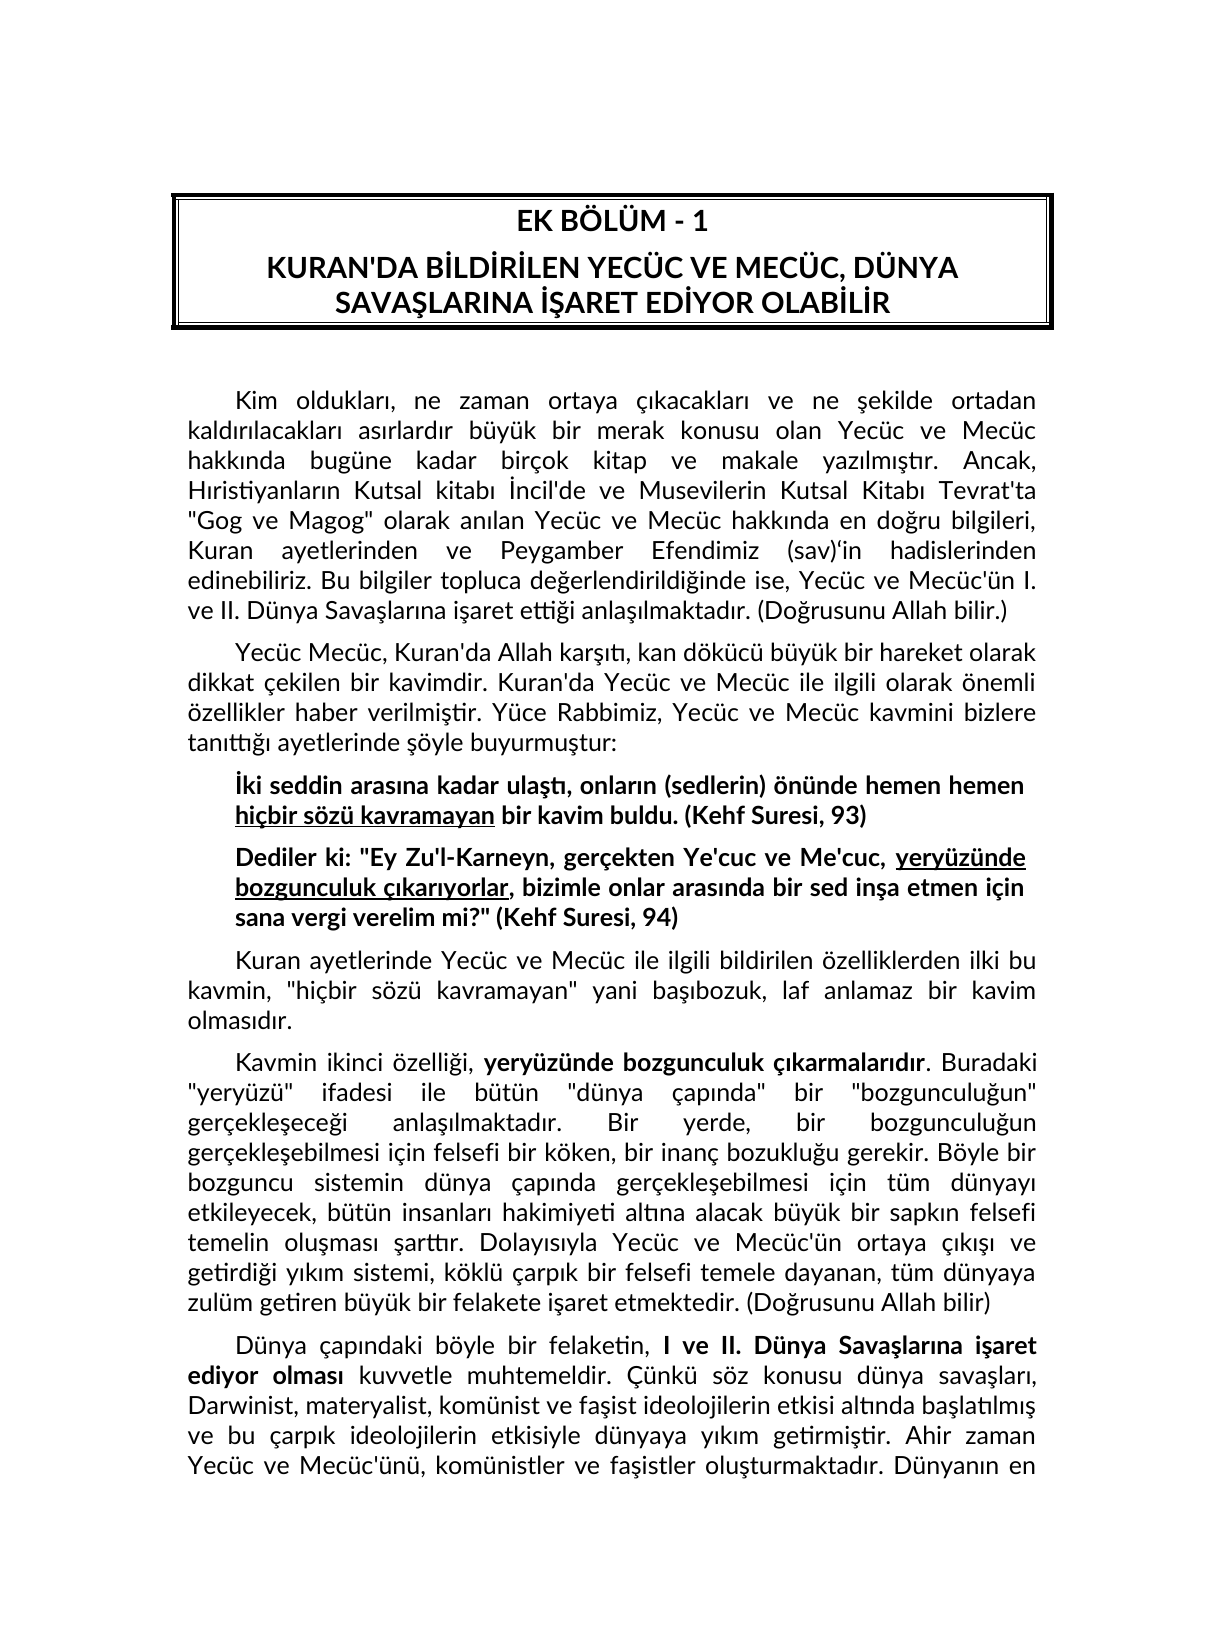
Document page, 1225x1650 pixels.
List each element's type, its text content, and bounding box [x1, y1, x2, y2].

text Dünya çapındaki böyle bir felaketin, I ve II. Dünya Savaşlarına işaret ediyor olması kuvvetle muhtemeldir. Çünkü söz konusu dünya savaşları, Darwinist, materyalist, komünist ve faşist ideolojilerin etkisi altında başlatılmış ve bu çarpık ideolojilerin etkisiyle dünyaya yıkım getirmiştir. Ahir zaman Yecüc ve Mecüc'ünü, komünistler ve faşistler oluşturmaktadır. Dünyanın en [187, 1329, 1037, 1479]
text İki seddin arasına kadar ulaştı, onların (sedlerin) önünde hemen hemen hiçbir sözü kavramayan bir kavim buldu. (Kehf Suresi, 93) [235, 769, 1026, 829]
text Kuran ayetlerinde Yecüc ve Mecüc ile ilgili bildirilen özelliklerden ilki bu kavmin, "hiçbir sözü kavramayan" yani başıbozuk, laf anlamaz bir kavim olmasıdır. [187, 944, 1037, 1034]
text Yecüc Mecüc, Kuran'da Allah karşıtı, kan dökücü büyük bir hareket olarak dikkat çekilen bir kavimdir. Kuran'da Yecüc ve Mecüc ile ilgili olarak önemli özellikler haber verilmiştir. Yüce Rabbimiz, Yecüc ve Mecüc kavmini bizlere tanıttığı ayetlerinde şöyle buyurmuştur: [187, 637, 1037, 757]
text Kim oldukları, ne zaman ortaya çıkacakları ve ne şekilde ortadan kaldırılacakları asırlardır büyük bir merak konusu olan Yecüc ve Mecüc hakkında bugüne kadar birçok kitap ve makale yazılmıştır. Ancak, Hıristiyanların Kutsal kitabı İncil'de ve Musevilerin Kutsal Kitabı Tevrat'ta "Gog ve Magog" olarak anılan Yecüc ve Mecüc hakkında en doğru bilgileri, Kuran ayetlerinden ve Peygamber Efendimiz (sav)‘in hadislerinden edinebiliriz. Bu bilgiler topluca değerlendirildiğinde ise, Yecüc ve Mecüc'ün I. ve II. Dünya Savaşlarına işaret ettiği anlaşılmaktadır. (Doğrusunu Allah bilir.) [187, 384, 1037, 624]
text Kavmin ikinci özelliği, yeryüzünde bozgunculuk çıkarmalarıdır. Buradaki "yeryüzü" ifadesi ile bütün "dünya çapında" bir "bozgunculuğun" gerçekleşeceği anlaşılmaktadır. Bir yerde, bir bozgunculuğun gerçekleşebilmesi için felsefi bir köken, bir inanç bozukluğu gerekir. Böyle bir bozguncu sistemin dünya çapında gerçekleşebilmesi için tüm dünyayı etkileyecek, bütün insanları hakimiyeti altına alacak büyük bir sapkın felsefi temelin oluşması şarttır. Dolayısıyla Yecüc ve Mecüc'ün ortaya çıkışı ve getirdiği yıkım sistemi, köklü çarpık bir felsefi temele dayanan, tüm dünyaya zulüm getiren büyük bir felakete işaret etmektedir. (Doğrusunu Allah bilir) [187, 1047, 1037, 1317]
text Dediler ki: "Ey Zu'l-Karneyn, gerçekten Ye'cuc ve Me'cuc, yeryüzünde bozgunculuk çıkarıyorlar, bizimle onlar arasında bir sed inşa etmen için sana vergi verelim mi?" (Kehf Suresi, 94) [235, 842, 1026, 932]
text KURAN'DA BİLDİRİLEN YECÜC VE MECÜC, DÜNYA SAVAŞLARINA İŞARET EDİYOR OLABİLİR [179, 240, 1046, 322]
text EK BÖLÜM - 1 [179, 200, 1046, 237]
